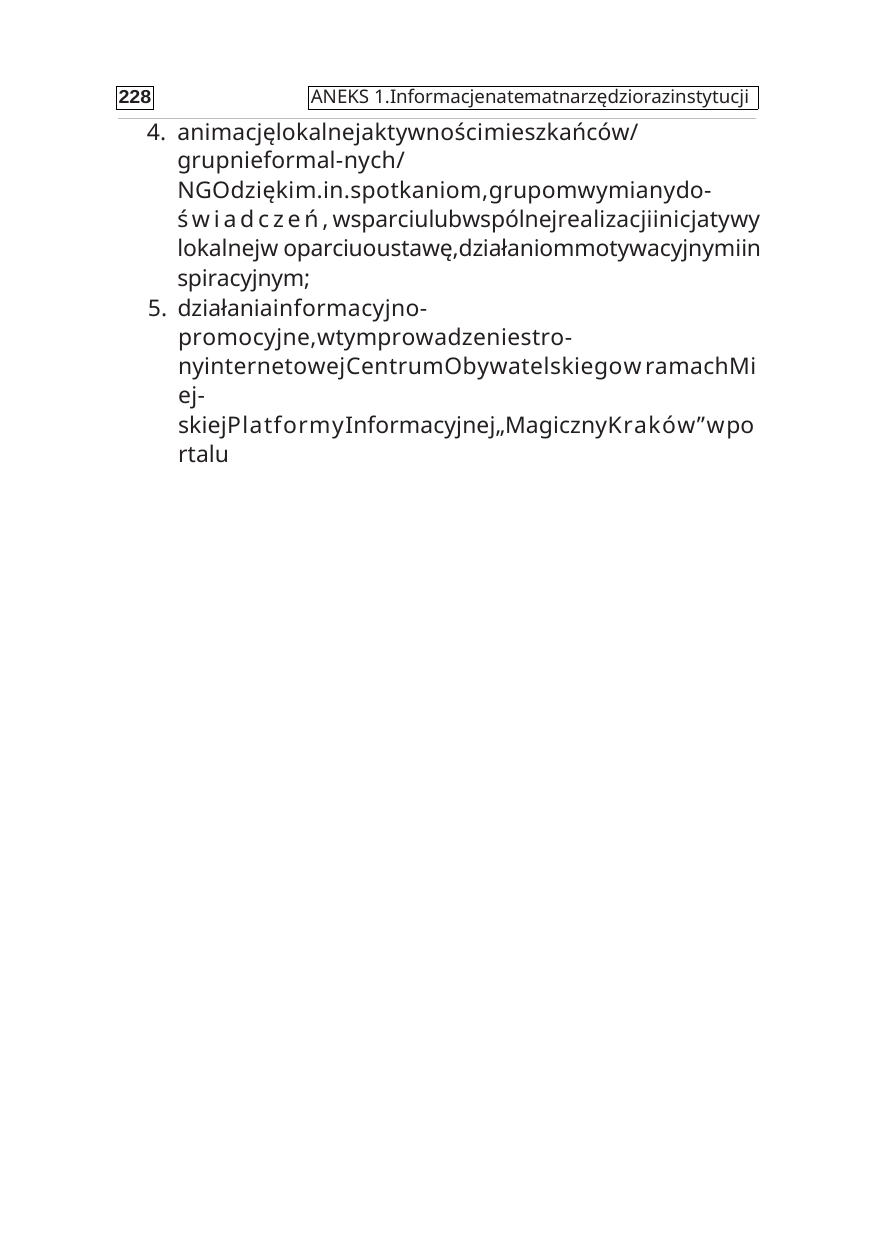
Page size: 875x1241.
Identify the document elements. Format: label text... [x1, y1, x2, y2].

list działaniainformacyjno-promocyjne,wtymprowadzeniestro-nyinternetowejCentrumObywatelskiegowramachMiej-skiejPlatformyInformacyjnej„MagicznyKraków”wportalu [148, 293, 762, 469]
list animacjęlokalnejaktywnościmieszkańców/grupnieformal-nych/NGOdziękim.in.spotkaniom,grupomwymianydo-świadczeń,wsparciulubwspólnejrealizacjiinicjatywylokalnejwoparciuoustawę,działaniommotywacyjnymiinspiracyjnym; [147, 117, 762, 293]
